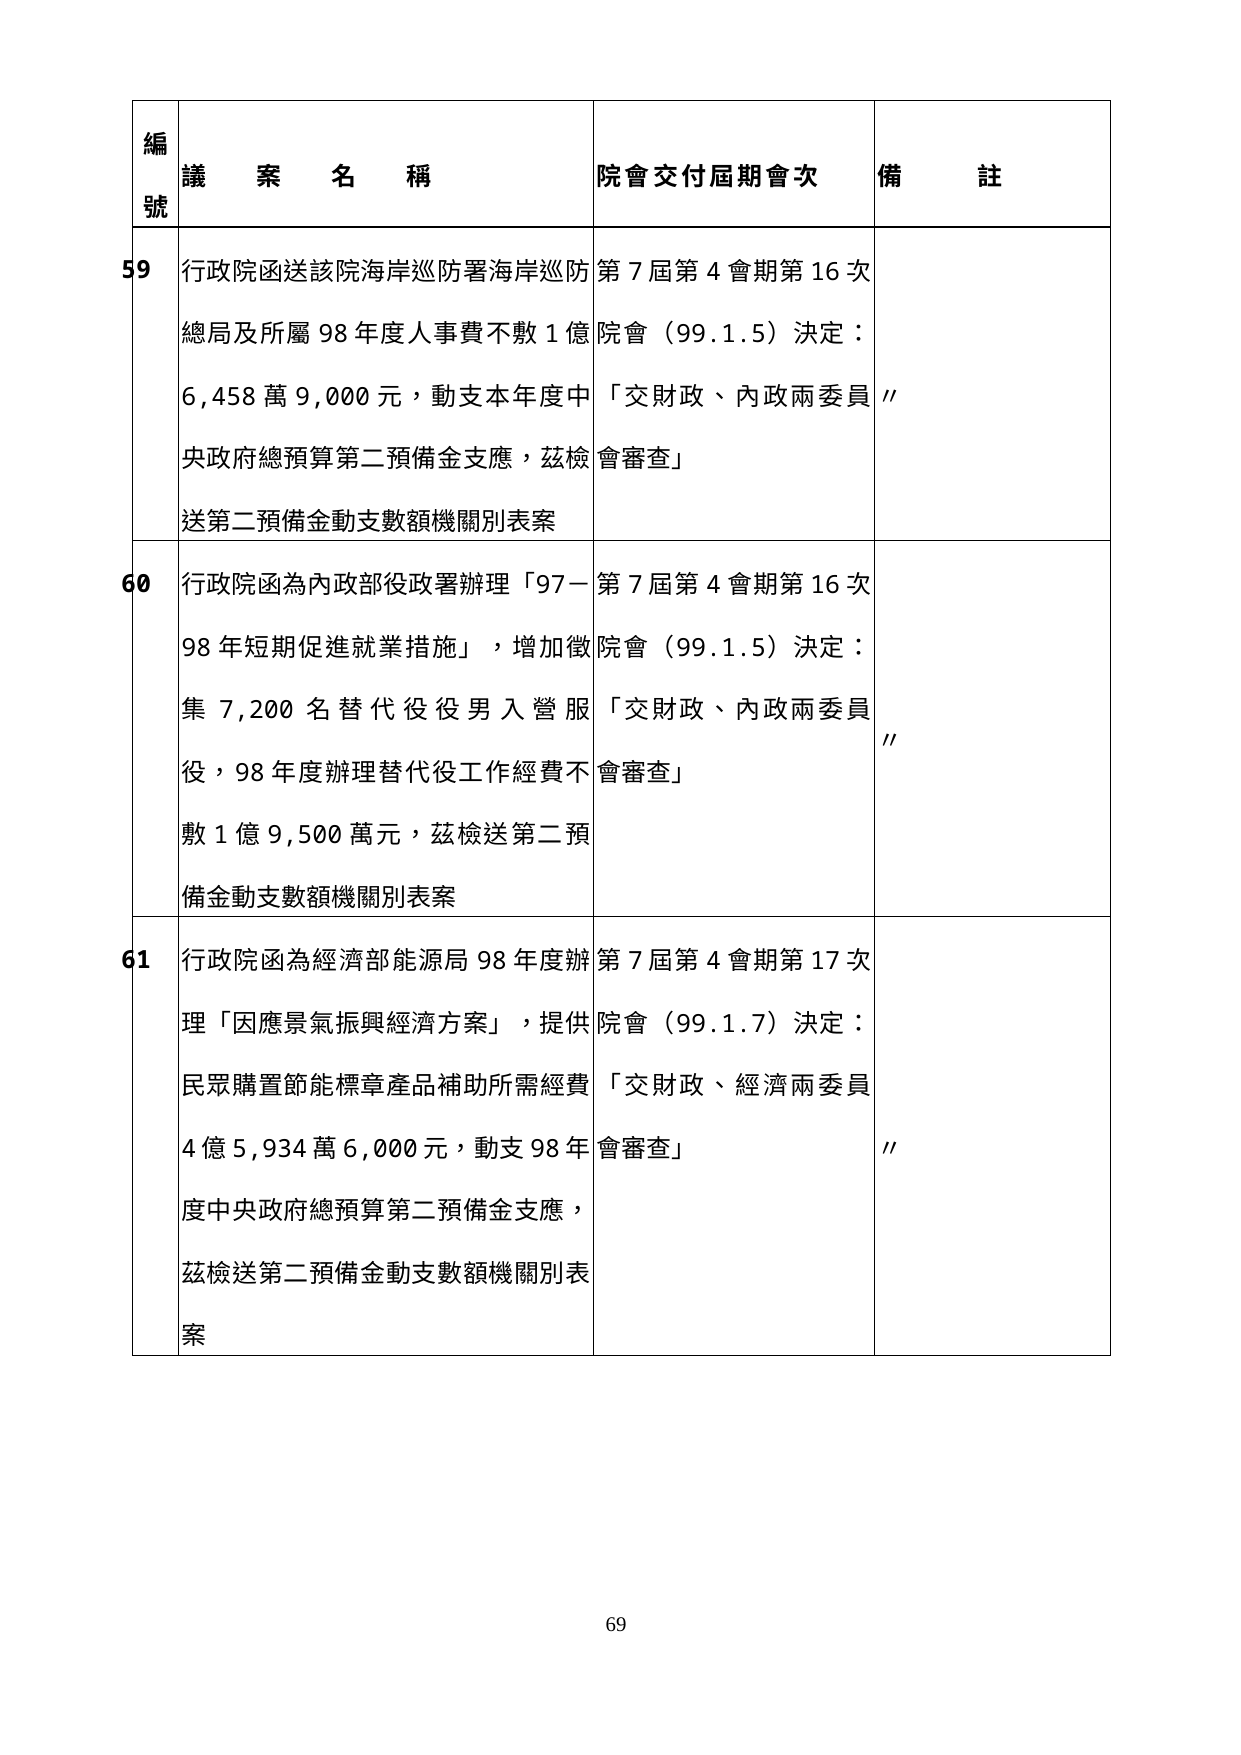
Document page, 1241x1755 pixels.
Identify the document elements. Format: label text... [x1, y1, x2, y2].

table_cell 行政院函送該院海岸巡防署海岸巡防總局及所屬98年度人事費不敷1億6,458萬9,000元，動支本年度中央政府總預算第二預備金支應，茲檢送第二預備金動支數額機關別表案 [179, 228, 593, 540]
table_cell 〃 [875, 228, 1110, 540]
table_cell 第7屆第4會期第17次院會（99.1.7）決定：「交財政、經濟兩委員會審查」 [594, 917, 874, 1354]
table_cell [133, 917, 178, 1354]
table_header 院會交付屆期會次 [594, 101, 874, 226]
table_cell [133, 228, 178, 540]
table_cell 第7屆第4會期第16次院會（99.1.5）決定：「交財政、內政兩委員會審查」 [594, 541, 874, 916]
table_header 備 註 [875, 101, 1110, 226]
table_cell 第7屆第4會期第16次院會（99.1.5）決定：「交財政、內政兩委員會審查」 [594, 228, 874, 540]
table_header 議 案 名 稱 [179, 101, 593, 226]
table_cell 行政院函為經濟部能源局98年度辦理「因應景氣振興經濟方案」，提供民眾購置節能標章產品補助所需經費4億5,934萬6,000元，動支98年度中央政府總預算第二預備金支應，茲檢送第二預備金動支數額機關別表案 [179, 917, 593, 1354]
table_cell 〃 [875, 541, 1110, 916]
table_cell 〃 [875, 917, 1110, 1354]
table_cell 行政院函為內政部役政署辦理「97－98年短期促進就業措施」，增加徵集7,200名替代役役男入營服役，98年度辦理替代役工作經費不敷1億9,500萬元，茲檢送第二預備金動支數額機關別表案 [179, 541, 593, 916]
table_cell [133, 541, 178, 916]
table_header 編號 [133, 101, 178, 226]
